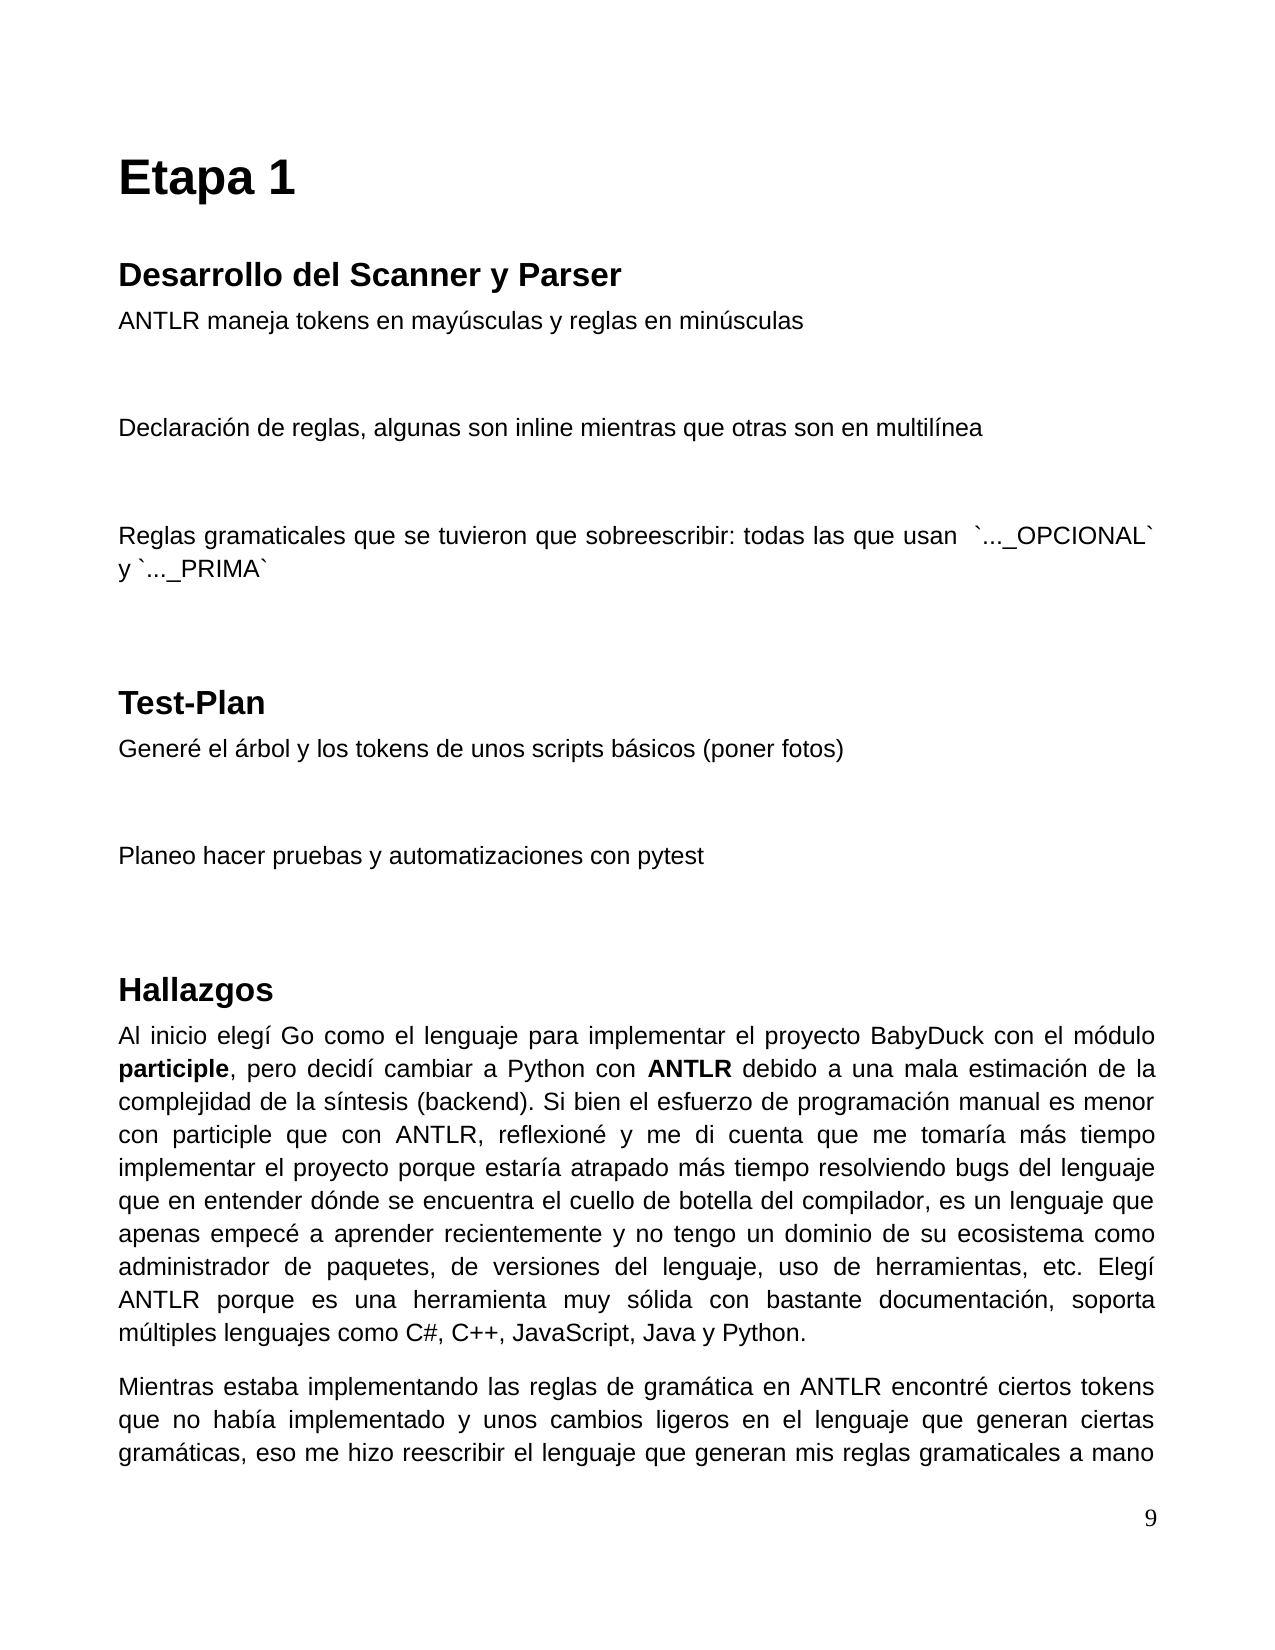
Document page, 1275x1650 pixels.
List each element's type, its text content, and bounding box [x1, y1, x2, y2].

subtitle Desarrollo del Scanner y Parser [118, 255, 1157, 293]
text Declaración de reglas, algunas son inline mientras que otras son en multilínea [118, 413, 1157, 442]
text Generé el árbol y los tokens de unos scripts básicos (poner fotos) [118, 734, 1157, 762]
text ANTLR maneja tokens en mayúsculas y reglas en minúsculas [118, 306, 1157, 334]
subtitle Etapa 1 [118, 147, 1157, 205]
text Reglas gramaticales que se tuvieron que sobreescribir: todas las que usan `..._OPCIONAL` y `..._PRIMA` [118, 521, 1157, 583]
text Mientras estaba implementando las reglas de gramática en ANTLR encontré ciertos tokens que no había implementado y unos cambios ligeros en el lenguaje que generan ciertas gramáticas, eso me hizo reescribir el lenguaje que generan mis reglas gramaticales a mano [118, 1372, 1157, 1467]
text Planeo hacer pruebas y automatizaciones con pytest [118, 841, 1157, 870]
subtitle Test-Plan [118, 683, 1157, 721]
subtitle Hallazgos [118, 970, 1157, 1008]
text Al inicio elegí Go como el lenguaje para implementar el proyecto BabyDuck con el módulo participle, pero decidí cambiar a Python con ANTLR debido a una mala estimación de la complejidad de la síntesis (backend). Si bien el esfuerzo de programación manual es menor con participle que con ANTLR, reflexioné y me di cuenta que me tomaría más tiempo implementar el proyecto porque estaría atrapado más tiempo resolviendo bugs del lenguaje que en entender dónde se encuentra el cuello de botella del compilador, es un lenguaje que apenas empecé a aprender recientemente y no tengo un dominio de su ecosistema como administrador de paquetes, de versiones del lenguaje, uso de herramientas, etc. Elegí ANTLR porque es una herramienta muy sólida con bastante documentación, soporta múltiples lenguajes como C#, C++, JavaScript, Java y Python. [118, 1021, 1157, 1347]
